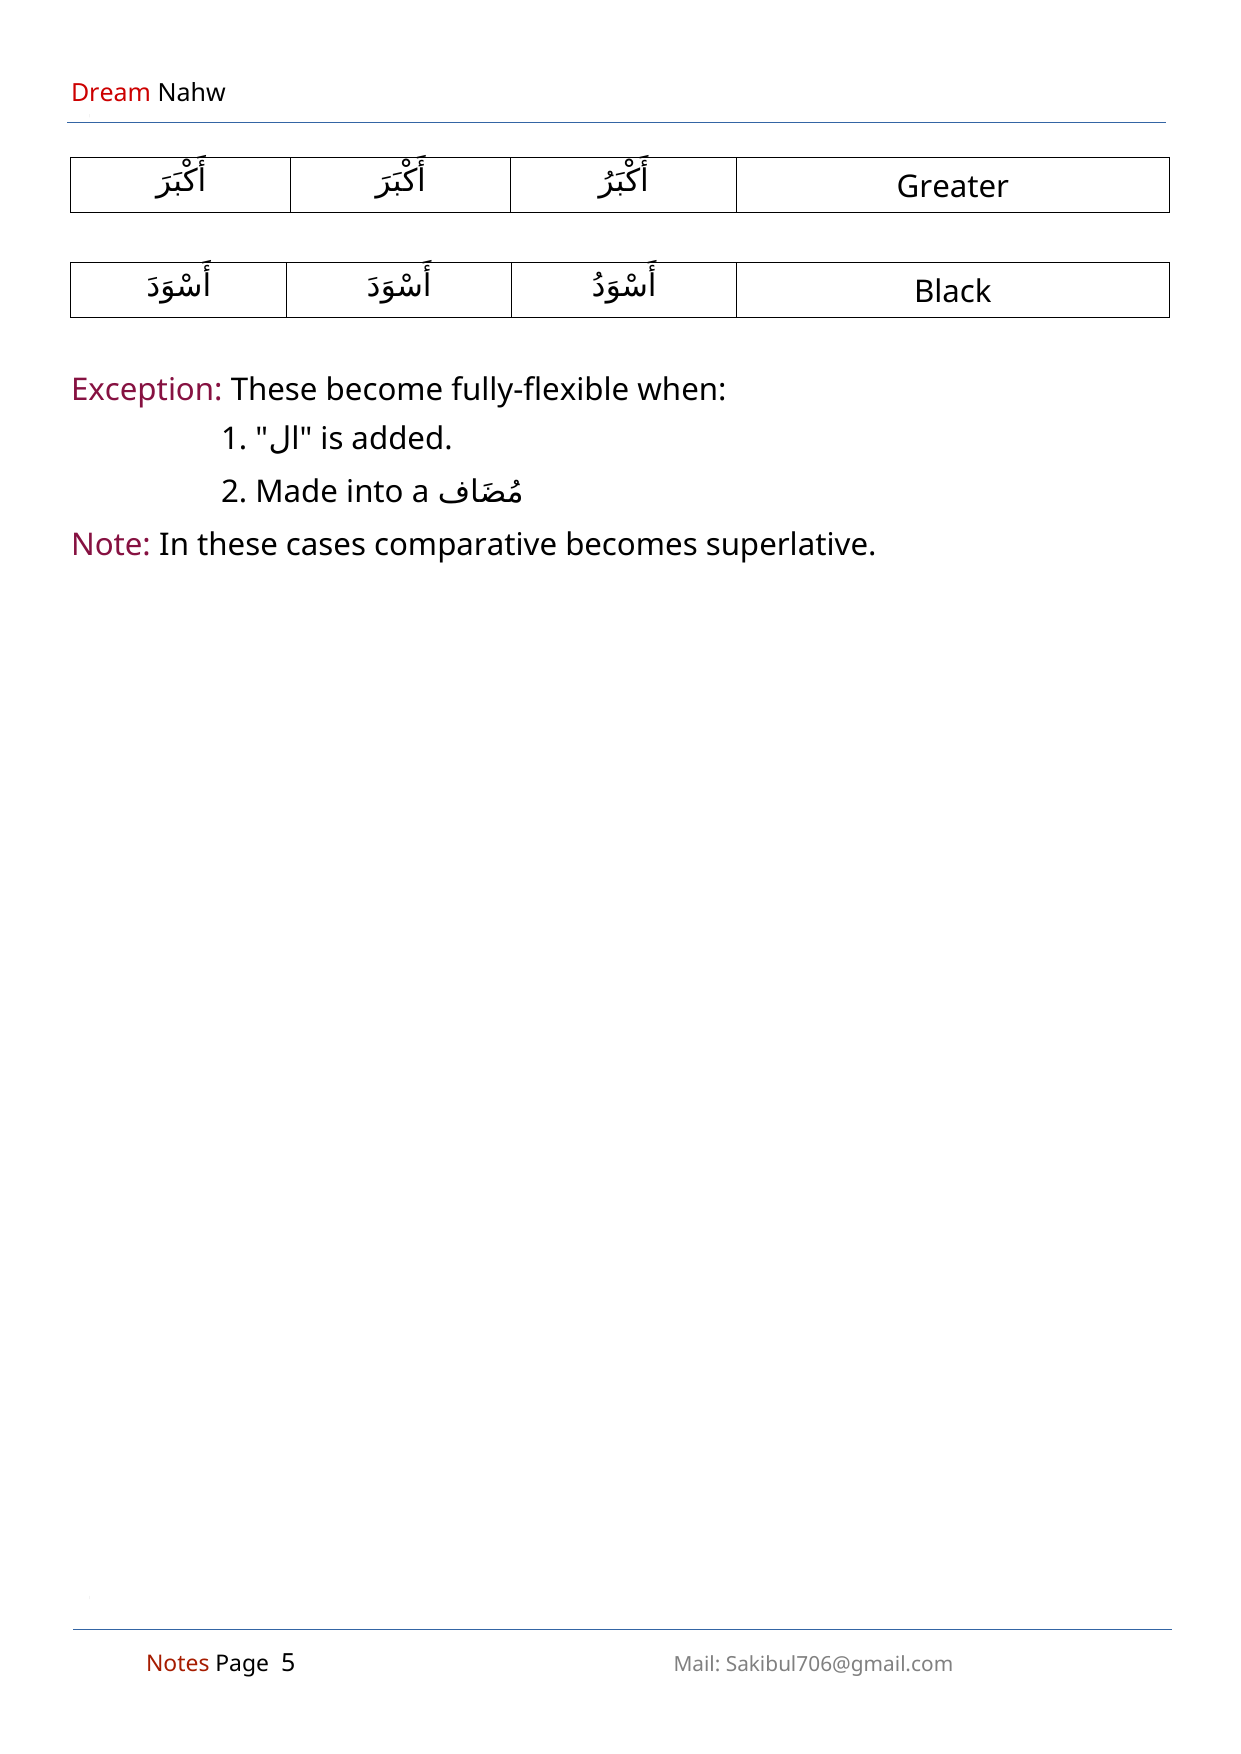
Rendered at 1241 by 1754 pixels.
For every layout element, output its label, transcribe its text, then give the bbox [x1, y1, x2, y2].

table_header Black [737, 263, 1169, 317]
table_header أَسْوَدَ [287, 263, 511, 317]
text 1. "ال" is added. [71, 416, 1169, 462]
table_header Greater [737, 158, 1169, 212]
table_header أَكْبَرَ [291, 158, 510, 212]
text Note: In these cases comparative becomes superlative. [71, 522, 1169, 564]
text Exception: These become fully-flexible when: [71, 367, 1169, 409]
table_header أَسْوَدَ [71, 263, 286, 317]
table_header أَكْبَرَ [71, 158, 290, 212]
table_header أَكْبَرُ [511, 158, 736, 212]
text 2. Made into a مُضَاف [71, 469, 1169, 515]
table_header أَسْوَدُ [512, 263, 736, 317]
